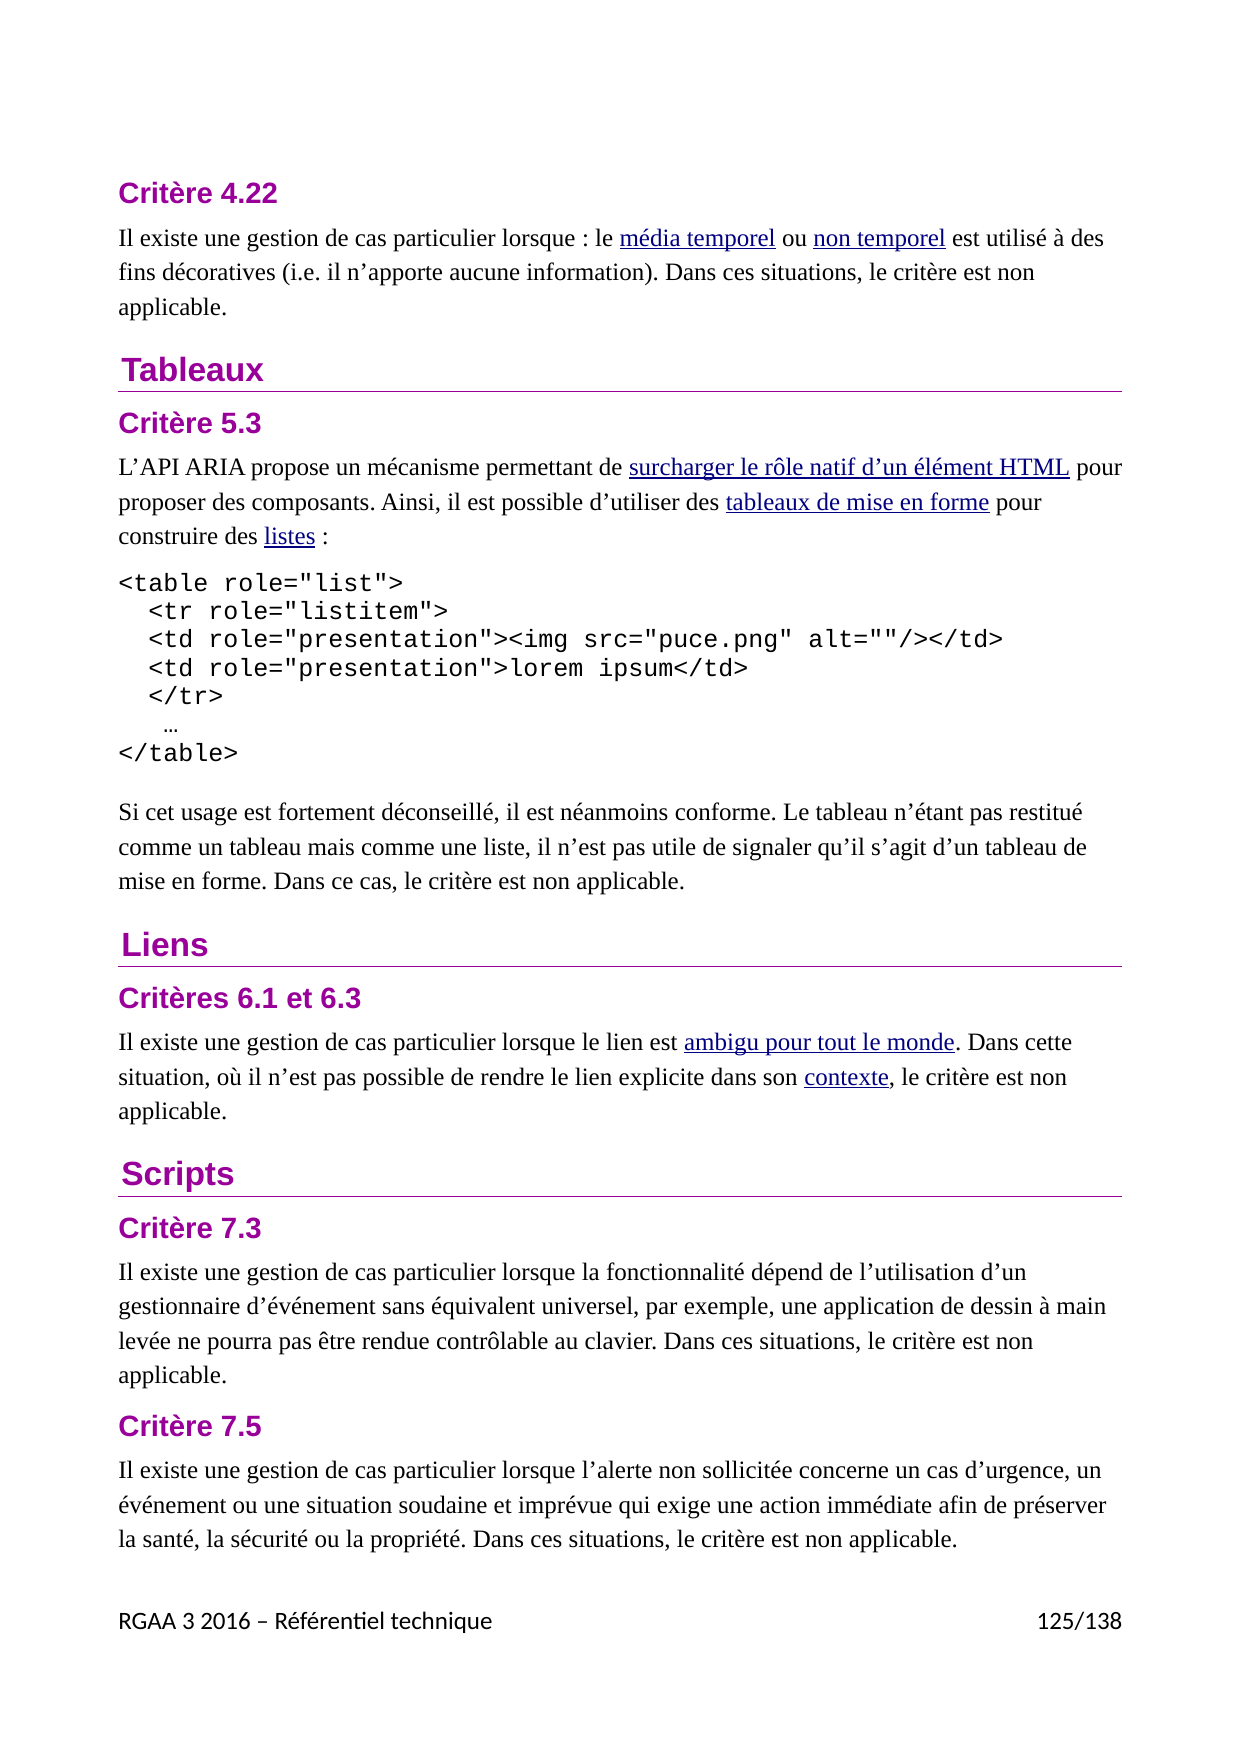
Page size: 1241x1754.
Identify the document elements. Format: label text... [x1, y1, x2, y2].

text <tr role="listitem"> [118, 599, 1122, 627]
subtitle Liens [118, 922, 1122, 966]
subtitle Critère 7.5 [118, 1409, 1122, 1443]
subtitle Tableaux [118, 347, 1122, 391]
text L’API ARIA propose un mécanisme permettant de surcharger le rôle natif d’un élément HTML pour proposer des composants. Ainsi, il est possible d’utiliser des tableaux de mise en forme pour construire des listes : [118, 452, 1122, 550]
text </tr> [118, 684, 1122, 712]
subtitle Critères 6.1 et 6.3 [118, 981, 1122, 1014]
text </table> [118, 740, 1122, 769]
subtitle Critère 4.22 [118, 176, 1122, 210]
text Il existe une gestion de cas particulier lorsque : le média temporel ou non temporel est utilisé à des fins décoratives (i.e. il n’apporte aucune information). Dans ces situations, le critère est non applicable. [118, 223, 1122, 320]
text Il existe une gestion de cas particulier lorsque la fonctionnalité dépend de l’utilisation d’un gestionnaire d’événement sans équivalent universel, par exemple, une application de dessin à main levée ne pourra pas être rendue contrôlable au clavier. Dans ces situations, le critère est non applicable. [118, 1257, 1122, 1389]
text Il existe une gestion de cas particulier lorsque l’alerte non sollicitée concerne un cas d’urgence, un événement ou une situation soudaine et imprévue qui exige une action immédiate afin de préserver la santé, la sécurité ou la propriété. Dans ces situations, le critère est non applicable. [118, 1456, 1122, 1553]
subtitle Critère 7.3 [118, 1211, 1122, 1244]
text Si cet usage est fortement déconseillé, il est néanmoins conforme. Le tableau n’étant pas restitué comme un tableau mais comme une liste, il n’est pas utile de signaler qu’il s’agit d’un tableau de mise en forme. Dans ce cas, le critère est non applicable. [118, 797, 1122, 895]
text <td role="presentation">lorem ipsum</td> [118, 655, 1122, 684]
text … [118, 712, 1122, 740]
text <td role="presentation"><img src="puce.png" alt=""/></td> [118, 627, 1122, 655]
text <table role="list"> [118, 570, 1122, 599]
subtitle Scripts [118, 1151, 1122, 1196]
subtitle Critère 5.3 [118, 406, 1122, 440]
text Il existe une gestion de cas particulier lorsque le lien est ambigu pour tout le monde. Dans cette situation, où il n’est pas possible de rendre le lien explicite dans son contexte, le critère est non applicable. [118, 1027, 1122, 1125]
